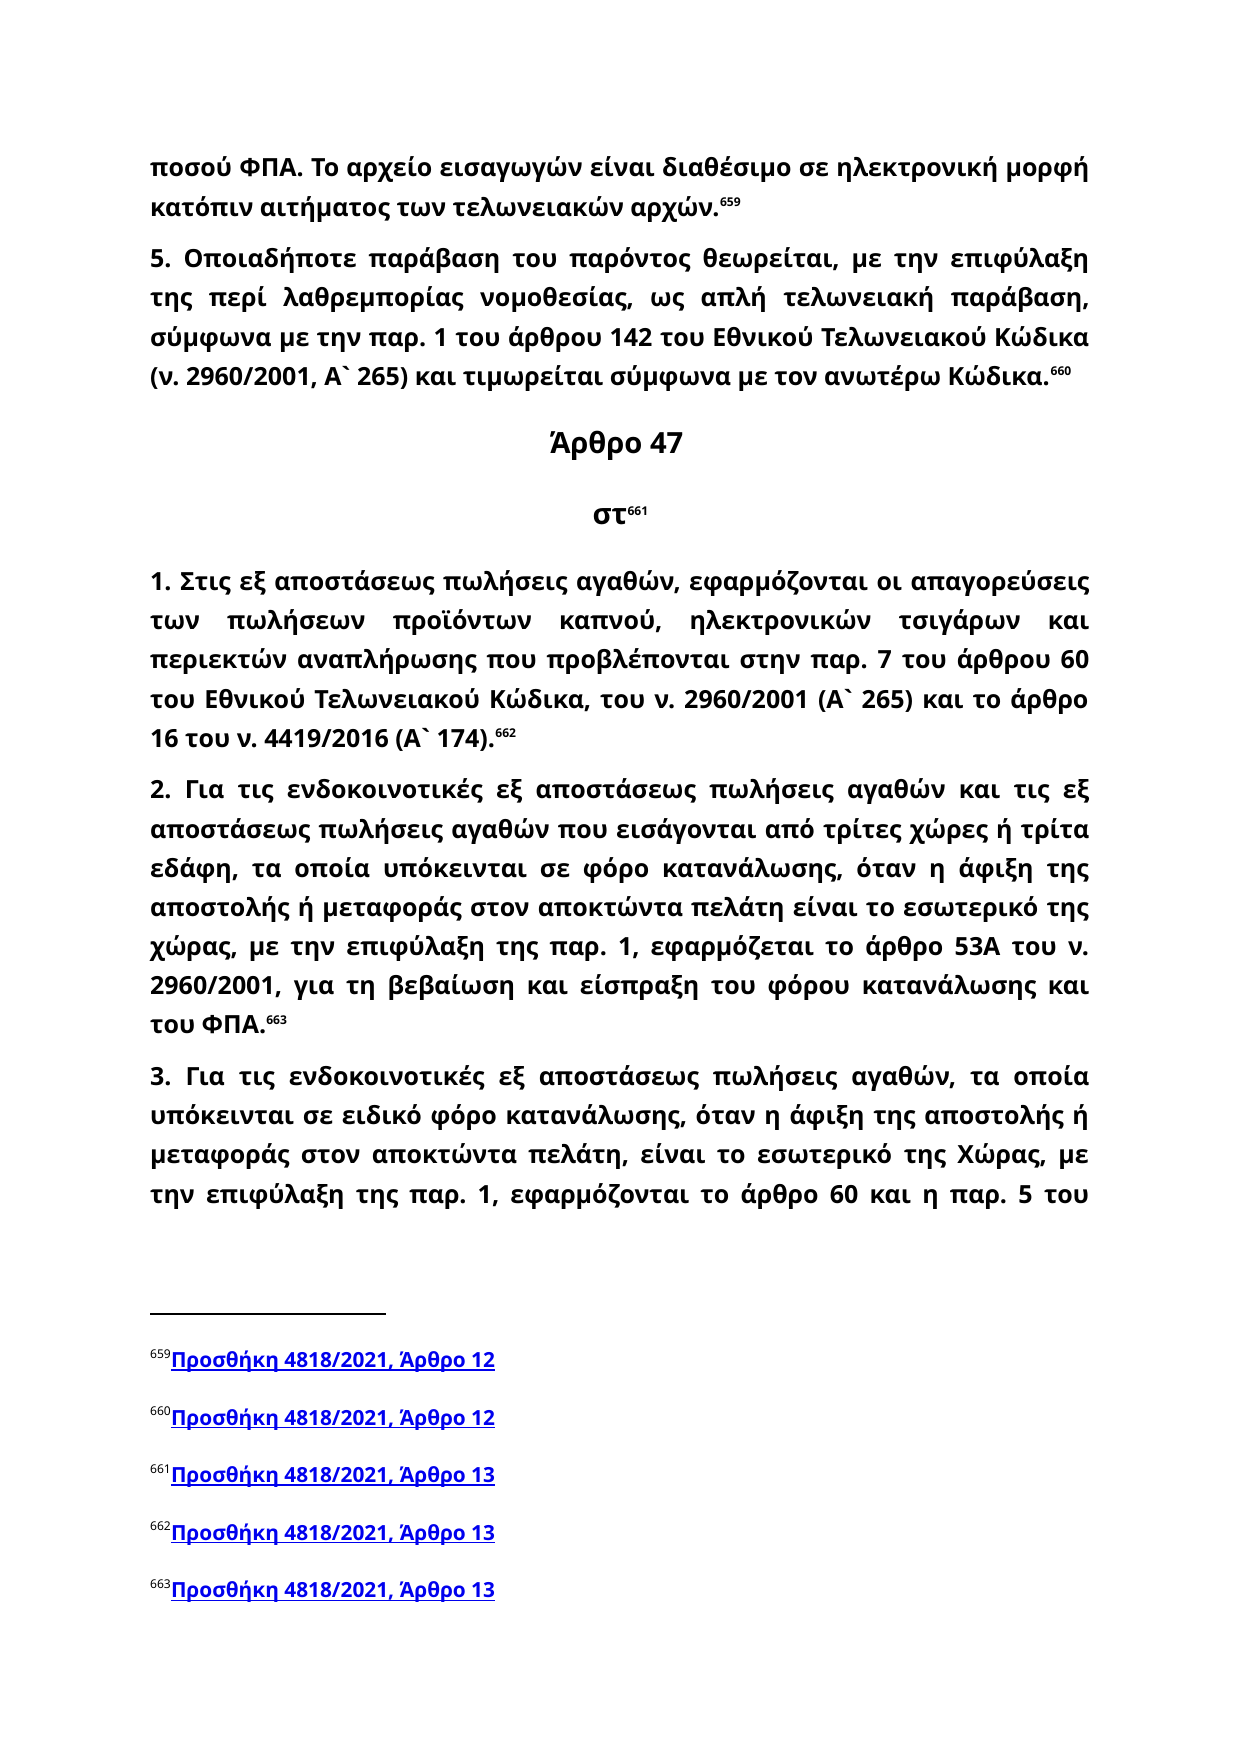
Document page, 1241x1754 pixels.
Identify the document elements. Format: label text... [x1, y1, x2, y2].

text Προσθήκη 4818/2021, Άρθρο 13 [150, 1576, 1090, 1604]
text 3. Για τις ενδοκοινοτικές εξ αποστάσεως πωλήσεις αγαθών, τα οποία υπόκεινται σε ειδικό φόρο κατανάλωσης, όταν η άφιξη της αποστολής ή μεταφοράς στον αποκτώντα πελάτη, είναι το εσωτερικό της Χώρας, με την επιφύλαξη της παρ. 1, εφαρμόζονται το άρθρο 60 και η παρ. 5 του [150, 1059, 1090, 1210]
text 2. Για τις ενδοκοινοτικές εξ αποστάσεως πωλήσεις αγαθών και τις εξ αποστάσεως πωλήσεις αγαθών που εισάγονται από τρίτες χώρες ή τρίτα εδάφη, τα οποία υπόκεινται σε φόρο κατανάλωσης, όταν η άφιξη της αποστολής ή μεταφοράς στον αποκτώντα πελάτη είναι το εσωτερικό της χώρας, με την επιφύλαξη της παρ. 1, εφαρμόζεται το άρθρο 53Α του ν. 2960/2001, για τη βεβαίωση και είσπραξη του φόρου κατανάλωσης και του ΦΠΑ. [150, 772, 1090, 1041]
text Προσθήκη 4818/2021, Άρθρο 13 [150, 1460, 1090, 1489]
text Προσθήκη 4818/2021, Άρθρο 12 [150, 1345, 1090, 1373]
text 5. Οποιαδήποτε παράβαση του παρόντος θεωρείται, με την επιφύλαξη της περί λαθρεμπορίας νομοθεσίας, ως απλή τελωνειακή παράβαση, σύμφωνα με την παρ. 1 του άρθρου 142 του Εθνικού Τελωνειακού Κώδικα (ν. 2960/2001, Α` 265) και τιμωρείται σύμφωνα με τον ανωτέρω Κώδικα. [150, 241, 1090, 392]
text ποσού ΦΠΑ. Το αρχείο εισαγωγών είναι διαθέσιμο σε ηλεκτρονική μορφή κατόπιν αιτήματος των τελωνειακών αρχών. [150, 150, 1090, 223]
text Προσθήκη 4818/2021, Άρθρο 13 [150, 1518, 1090, 1546]
text 1. Στις εξ αποστάσεως πωλήσεις αγαθών, εφαρμόζονται οι απαγορεύσεις των πωλήσεων προϊόντων καπνού, ηλεκτρονικών τσιγάρων και περιεκτών αναπλήρωσης που προβλέπονται στην παρ. 7 του άρθρου 60 του Εθνικού Τελωνειακού Κώδικα, του ν. 2960/2001 (Α` 265) και το άρθρο 16 του ν. 4419/2016 (Α` 174). [150, 564, 1090, 754]
subtitle Άρθρο 47 [150, 422, 1090, 462]
text Προσθήκη 4818/2021, Άρθρο 12 [150, 1403, 1090, 1431]
subtitle στ [150, 493, 1090, 533]
